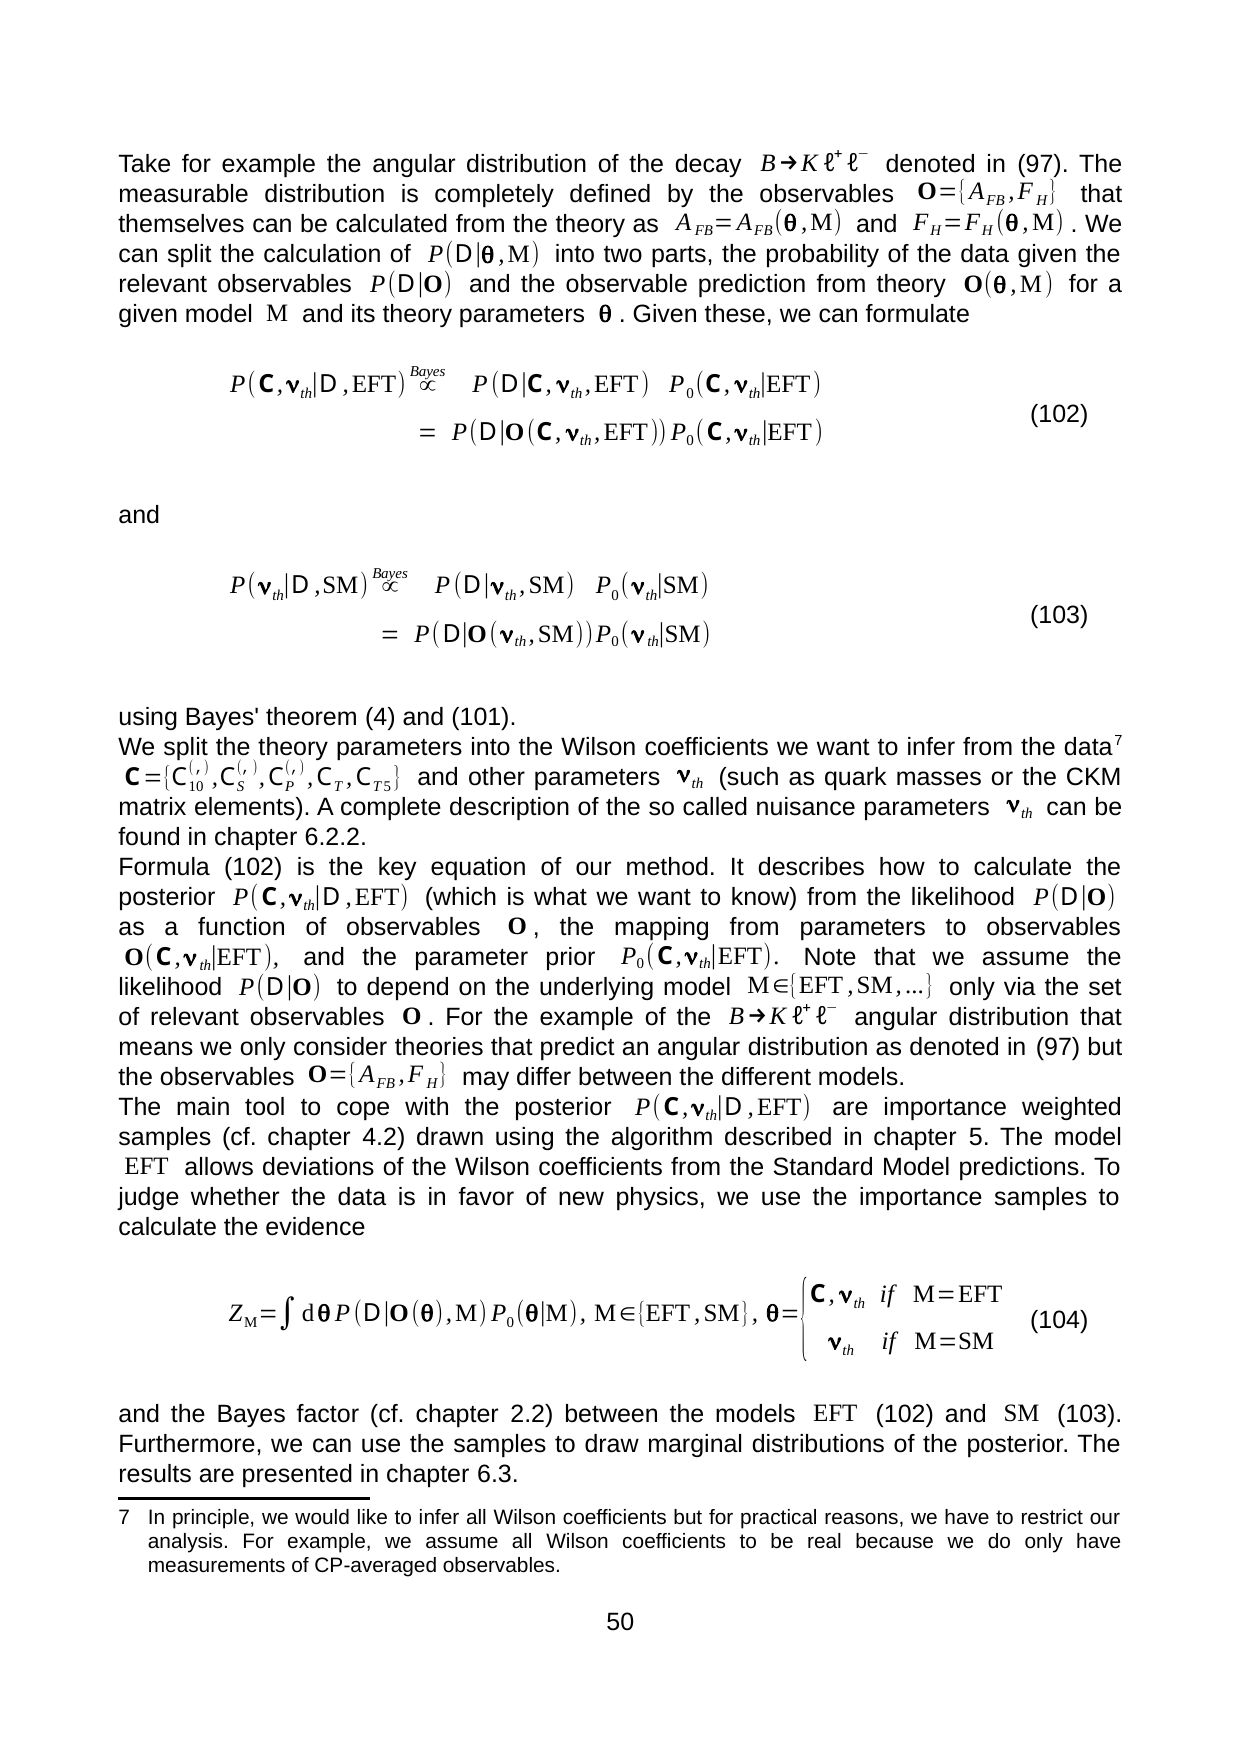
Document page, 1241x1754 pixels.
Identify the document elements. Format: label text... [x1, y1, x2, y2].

table_header (104) [1024, 1270, 1123, 1368]
text and [118, 500, 1122, 530]
text The main tool to cope with the posterior are importance weighted samples (cf. chapter 4.2) drawn using the algorithm described in chapter 5. The model allows deviations of the Wilson coefficients from the Standard Model predictions. To judge whether the data is in favor of new physics, we use the importance samples to calculate the evidence [118, 1091, 1122, 1241]
table_header [217, 1270, 1024, 1368]
text Take for example the angular distribution of the decay denoted in (97). The measurable distribution is completely defined by the observables that themselves can be calculated from the theory as and . We can split the calculation of into two parts, the probability of the data given the relevant observables and the observable prediction from theory for a given model and its theory parameters . Given these, we can formulate [118, 148, 1122, 328]
table_header [217, 559, 1024, 671]
text and the Bayes factor (cf. chapter 2.2) between the models (102) and (103). Furthermore, we can use the samples to draw marginal distributions of the posterior. The results are presented in chapter 6.3. [118, 1398, 1122, 1488]
text We split the theory parameters into the Wilson coefficients we want to infer from the data and other parameters (such as quark masses or the CKM matrix elements). A complete description of the so called nuisance parameters can be found in chapter 6.2.2. [118, 731, 1122, 851]
table_header [118, 357, 217, 470]
table_header [118, 559, 217, 671]
text In principle, we would like to infer all Wilson coefficients but for practical reasons, we have to restrict our analysis. For example, we assume all Wilson coefficients to be real because we do only have measurements of CP‑averaged observables. [118, 1505, 1122, 1578]
table_header [118, 1270, 217, 1368]
table_header (103) [1024, 559, 1123, 671]
table_header [217, 357, 1024, 470]
text using Bayes' theorem (4) and (101). [118, 701, 1122, 731]
text Formula (102) is the key equation of our method. It describes how to calculate the posterior (which is what we want to know) from the likelihood as a function of observables , the mapping from parameters to observables and the parameter prior Note that we assume the likelihood to depend on the underlying model only via the set of relevant observables . For the example of the angular distribution that means we only consider theories that predict an angular distribution as denoted in (97) but the observables may differ between the different models. [118, 851, 1122, 1091]
table_header (102) [1024, 357, 1123, 470]
